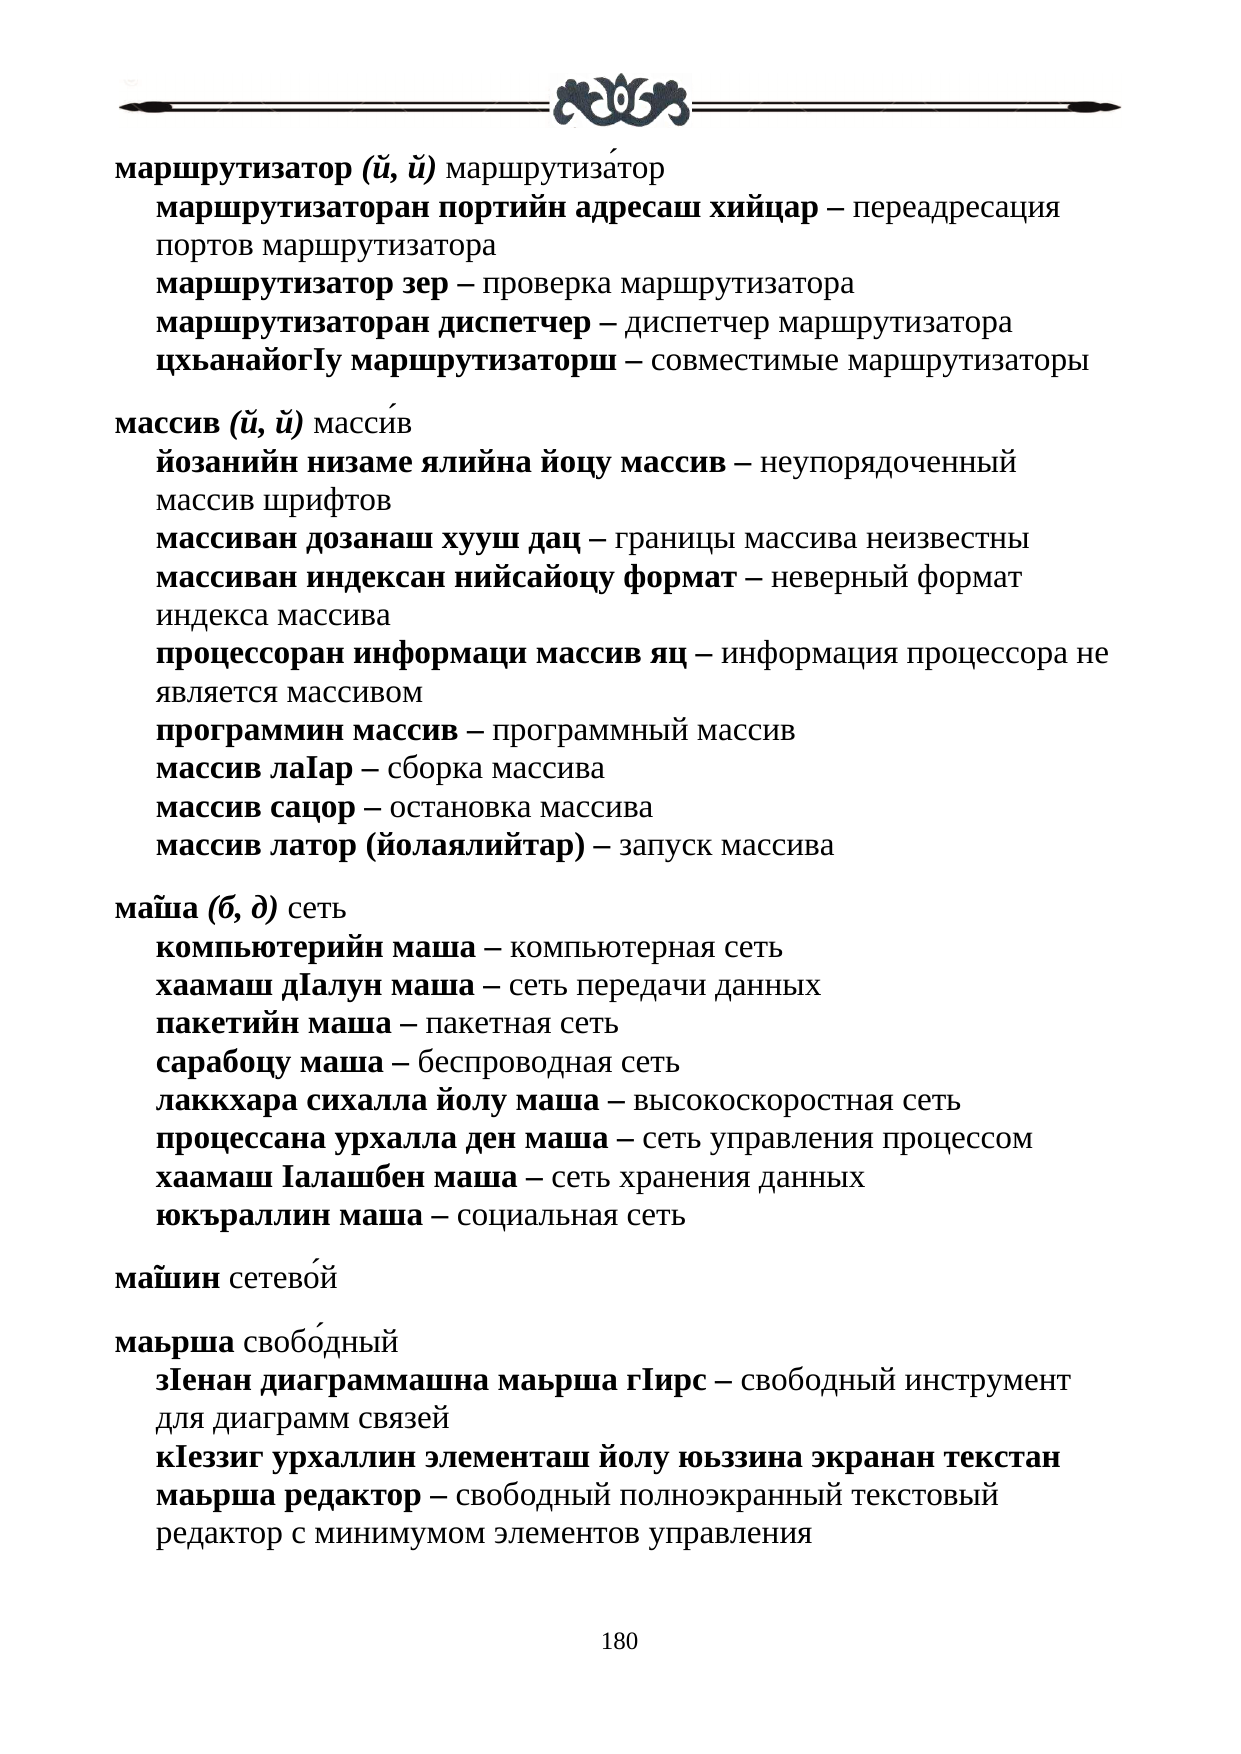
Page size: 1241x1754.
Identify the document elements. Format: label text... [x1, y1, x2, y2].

text маьрша свобо́дный зIенан диаграммашна маьрша гIирс – свободный инструмент для диаграмм связей кIеззиг урхаллин элементаш йолу юьззина экранан текстан маьрша редактор – свободный полноэкранный текстовый редактор с минимумом элементов управления [114, 1321, 1122, 1551]
text ма̃шин сетево́й [114, 1258, 1122, 1296]
text маршрутизатор (й, й) маршрутиза́тор маршрутизаторан портийн адресаш хийцар – переадресация портов маршрутизатора маршрутизатор зер – проверка маршрутизатора маршрутизаторан диспетчер – диспетчер маршрутизатора цхьанайогIу маршрутизаторш – совместимые маршрутизаторы [114, 148, 1122, 378]
text ма̃ша (б, д) сеть компьютерийн маша – компьютерная сеть хаамаш дIалун маша – сеть передачи данных пакетийн маша – пакетная сеть сарабоцу маша – беспроводная сеть лаккхара сихалла йолу маша – высокоскоростная сеть процессана урхалла ден маша – сеть управления процессом хаамаш Iалашбен маша – сеть хранения данных юкъраллин маша – социальная сеть [114, 888, 1122, 1233]
text массив (й, й) масси́в йозанийн низаме ялийна йоцу массив – неупорядоченный массив шрифтов массиван дозанаш хууш дац – границы массива неизвестны массиван индексан нийсайоцу формат – неверный формат индекса массива процессоран информаци массив яц – информация процессора не является массивом программин массив – программный массив массив лаIар – сборка массива массив сацор – остановка массива массив латор (йолаялийтар) – запуск массива [114, 403, 1122, 863]
